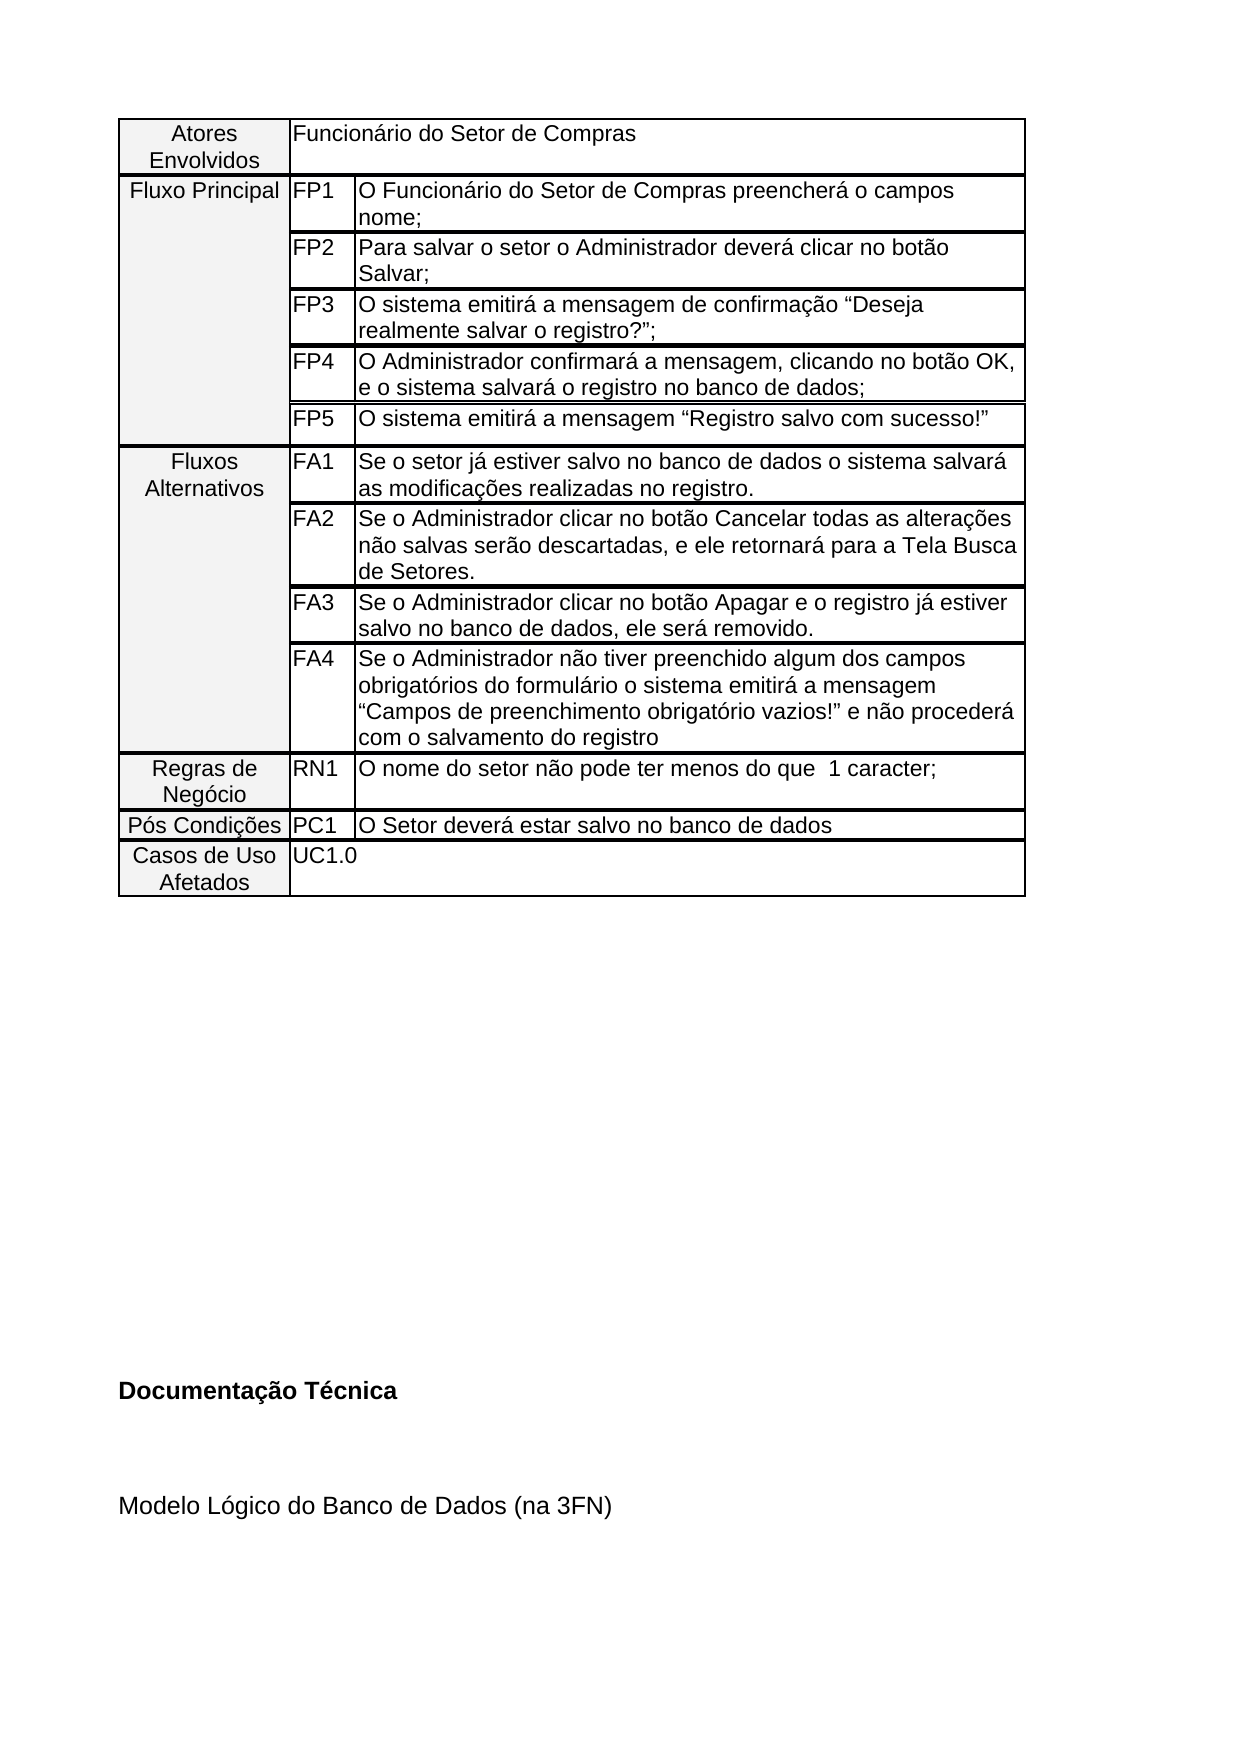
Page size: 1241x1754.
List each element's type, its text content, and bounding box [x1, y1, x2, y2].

table_cell Atores Envolvidos [120, 120, 289, 173]
table_cell Pós Condições [120, 812, 289, 838]
table_cell Funcionário do Setor de Compras [291, 120, 1024, 173]
table_cell Fluxo Principal [120, 177, 289, 444]
table_cell PC1 [291, 812, 354, 838]
table_cell FA4 [291, 645, 354, 751]
table_cell O Setor deverá estar salvo no banco de dados [356, 812, 1024, 838]
table_cell FP1 [291, 177, 354, 230]
table_cell O Funcionário do Setor de Compras preencherá o campos nome; [356, 177, 1024, 230]
table_cell Se o Administrador clicar no botão Apagar e o registro já estiver salvo no banco de dados, ele será removido. [356, 589, 1024, 641]
table_cell O nome do setor não pode ter menos do que 1 caracter; [356, 755, 1024, 808]
table_cell FA2 [291, 505, 354, 584]
text Modelo Lógico do Banco de Dados (na 3FN) [118, 1491, 1122, 1519]
table_cell FA1 [291, 448, 354, 501]
table_cell Se o Administrador não tiver preenchido algum dos campos obrigatórios do formulário o sistema emitirá a mensagem “Campos de preenchimento obrigatório vazios!” e não procederá com o salvamento do registro [356, 645, 1024, 751]
table_cell Para salvar o setor o Administrador deverá clicar no botão Salvar; [356, 234, 1024, 287]
table_cell RN1 [291, 755, 354, 808]
table_cell O Administrador confirmará a mensagem, clicando no botão OK, e o sistema salvará o registro no banco de dados; [356, 348, 1024, 400]
table_cell FP3 [291, 291, 354, 343]
table_cell Casos de Uso Afetados [120, 842, 289, 895]
table_cell UC1.0 [291, 842, 1024, 895]
table_cell FP5 [291, 405, 354, 444]
table_cell FA3 [291, 589, 354, 641]
table_cell FP2 [291, 234, 354, 287]
table_cell FP4 [291, 348, 354, 400]
table_cell Fluxos Alternativos [120, 448, 289, 751]
table_cell Se o Administrador clicar no botão Cancelar todas as alterações não salvas serão descartadas, e ele retornará para a Tela Busca de Setores. [356, 505, 1024, 584]
text Documentação Técnica [118, 1376, 1122, 1404]
table_cell Regras de Negócio [120, 755, 289, 808]
table_cell Se o setor já estiver salvo no banco de dados o sistema salvará as modificações realizadas no registro. [356, 448, 1024, 501]
table_cell O sistema emitirá a mensagem de confirmação “Deseja realmente salvar o registro?”; [356, 291, 1024, 343]
table_cell O sistema emitirá a mensagem “Registro salvo com sucesso!” [356, 405, 1024, 444]
